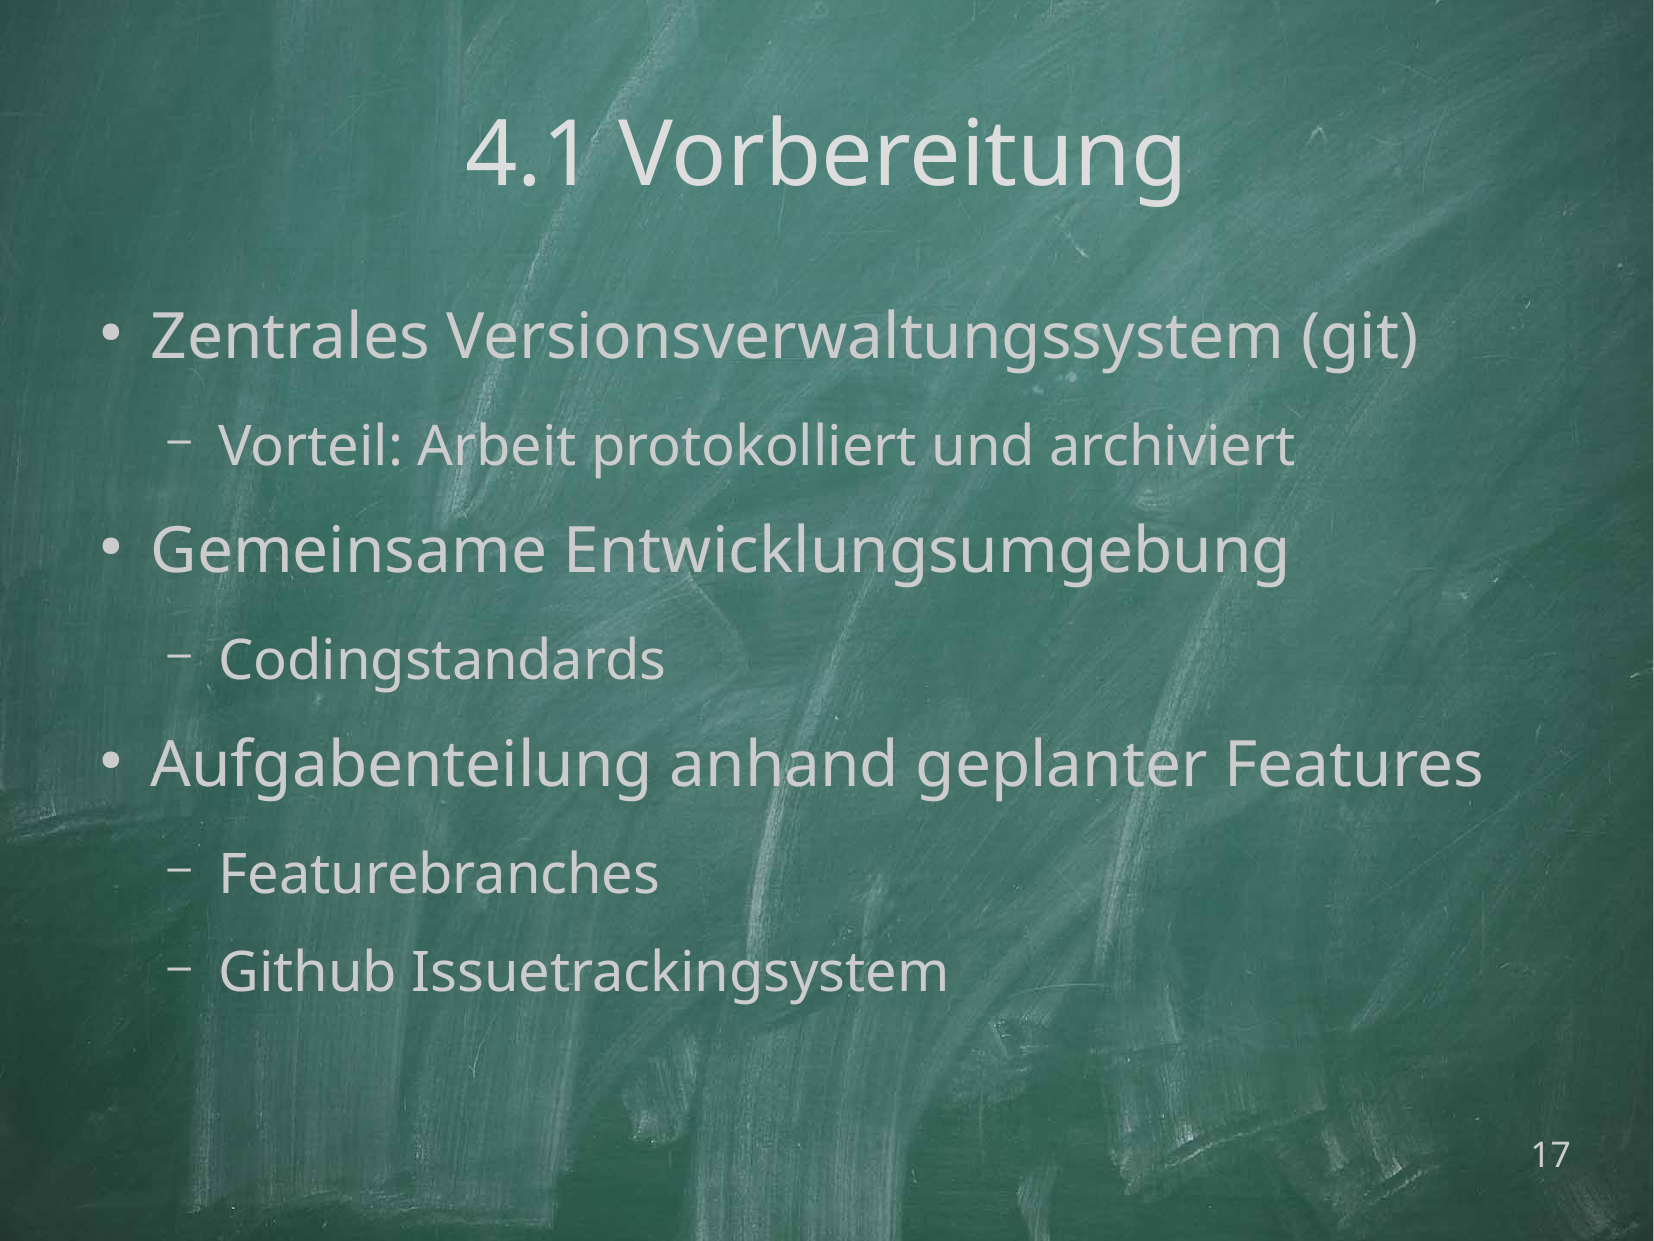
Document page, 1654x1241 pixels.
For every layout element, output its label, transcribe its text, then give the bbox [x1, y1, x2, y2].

picture [0, 0, 1654, 1241]
list Zentrales Versionsverwaltungssystem (git) Vorteil: Arbeit protokolliert und archiviert Gemeinsame Entwicklungsumgebung Codingstandards Aufgabenteilung anhand geplanter Features Featurebranches Github Issuetrackingsystem [82, 290, 1571, 1010]
title 4.1 Vorbereitung [250, 47, 1403, 252]
